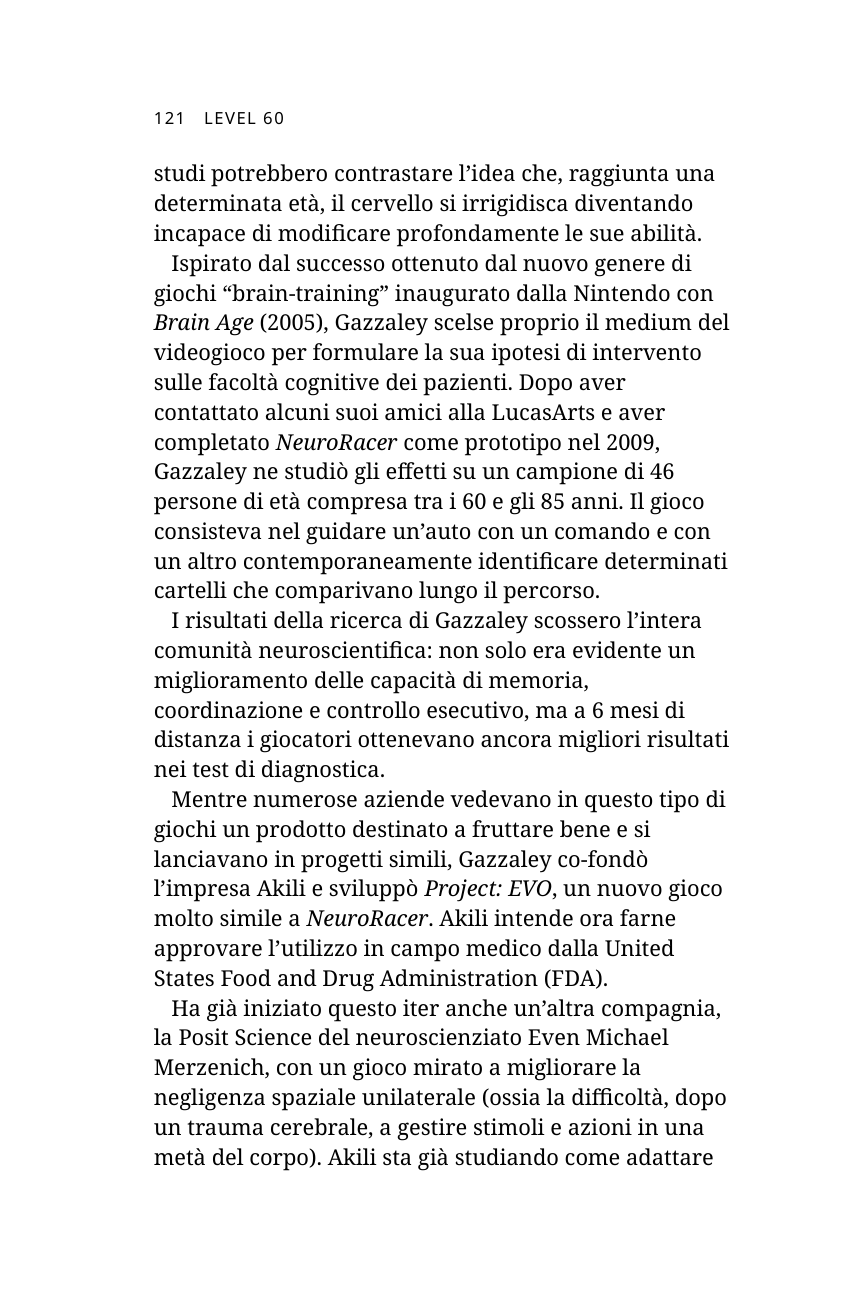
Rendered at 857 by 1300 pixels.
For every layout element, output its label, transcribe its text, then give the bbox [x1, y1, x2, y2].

text I risultati della ricerca di Gazzaley scossero l’intera comunità neuroscientifica: non solo era evidente un miglioramento delle capacità di memoria, coordinazione e controllo esecutivo, ma a 6 mesi di distanza i giocatori ottenevano ancora migliori risultati nei test di diagnostica. [153, 605, 732, 784]
text Ispirato dal successo ottenuto dal nuovo genere di giochi “brain-training” inaugurato dalla Nintendo con Brain Age (2005), Gazzaley scelse proprio il medium del videogioco per formulare la sua ipotesi di intervento sulle facoltà cognitive dei pazienti. Dopo aver contattato alcuni suoi amici alla LucasArts e aver completato NeuroRacer come prototipo nel 2009, Gazzaley ne studiò gli effetti su un campione di 46 persone di età compresa tra i 60 e gli 85 anni. Il gioco consisteva nel guidare un’auto con un comando e con un altro contemporaneamente identificare determinati cartelli che comparivano lungo il percorso. [153, 248, 732, 605]
text studi potrebbero contrastare l’idea che, raggiunta una determinata età, il cervello si irrigidisca diventando incapace di modificare profondamente le sue abilità. [153, 158, 732, 248]
text Ha già iniziato questo iter anche un’altra compagnia, la Posit Science del neuroscienziato Even Michael Merzenich, con un gioco mirato a migliorare la negligenza spaziale unilaterale (ossia la difficoltà, dopo un trauma cerebrale, a gestire stimoli e azioni in una metà del corpo). Akili sta già studiando come adattare [153, 993, 732, 1171]
text Mentre numerose aziende vedevano in questo tipo di giochi un prodotto destinato a fruttare bene e si lanciavano in progetti simili, Gazzaley co-fondò l’impresa Akili e sviluppò Project: EVO, un nuovo gioco molto simile a NeuroRacer. Akili intende ora farne approvare l’utilizzo in campo medico dalla United States Food and Drug Administration (FDA). [153, 784, 732, 993]
